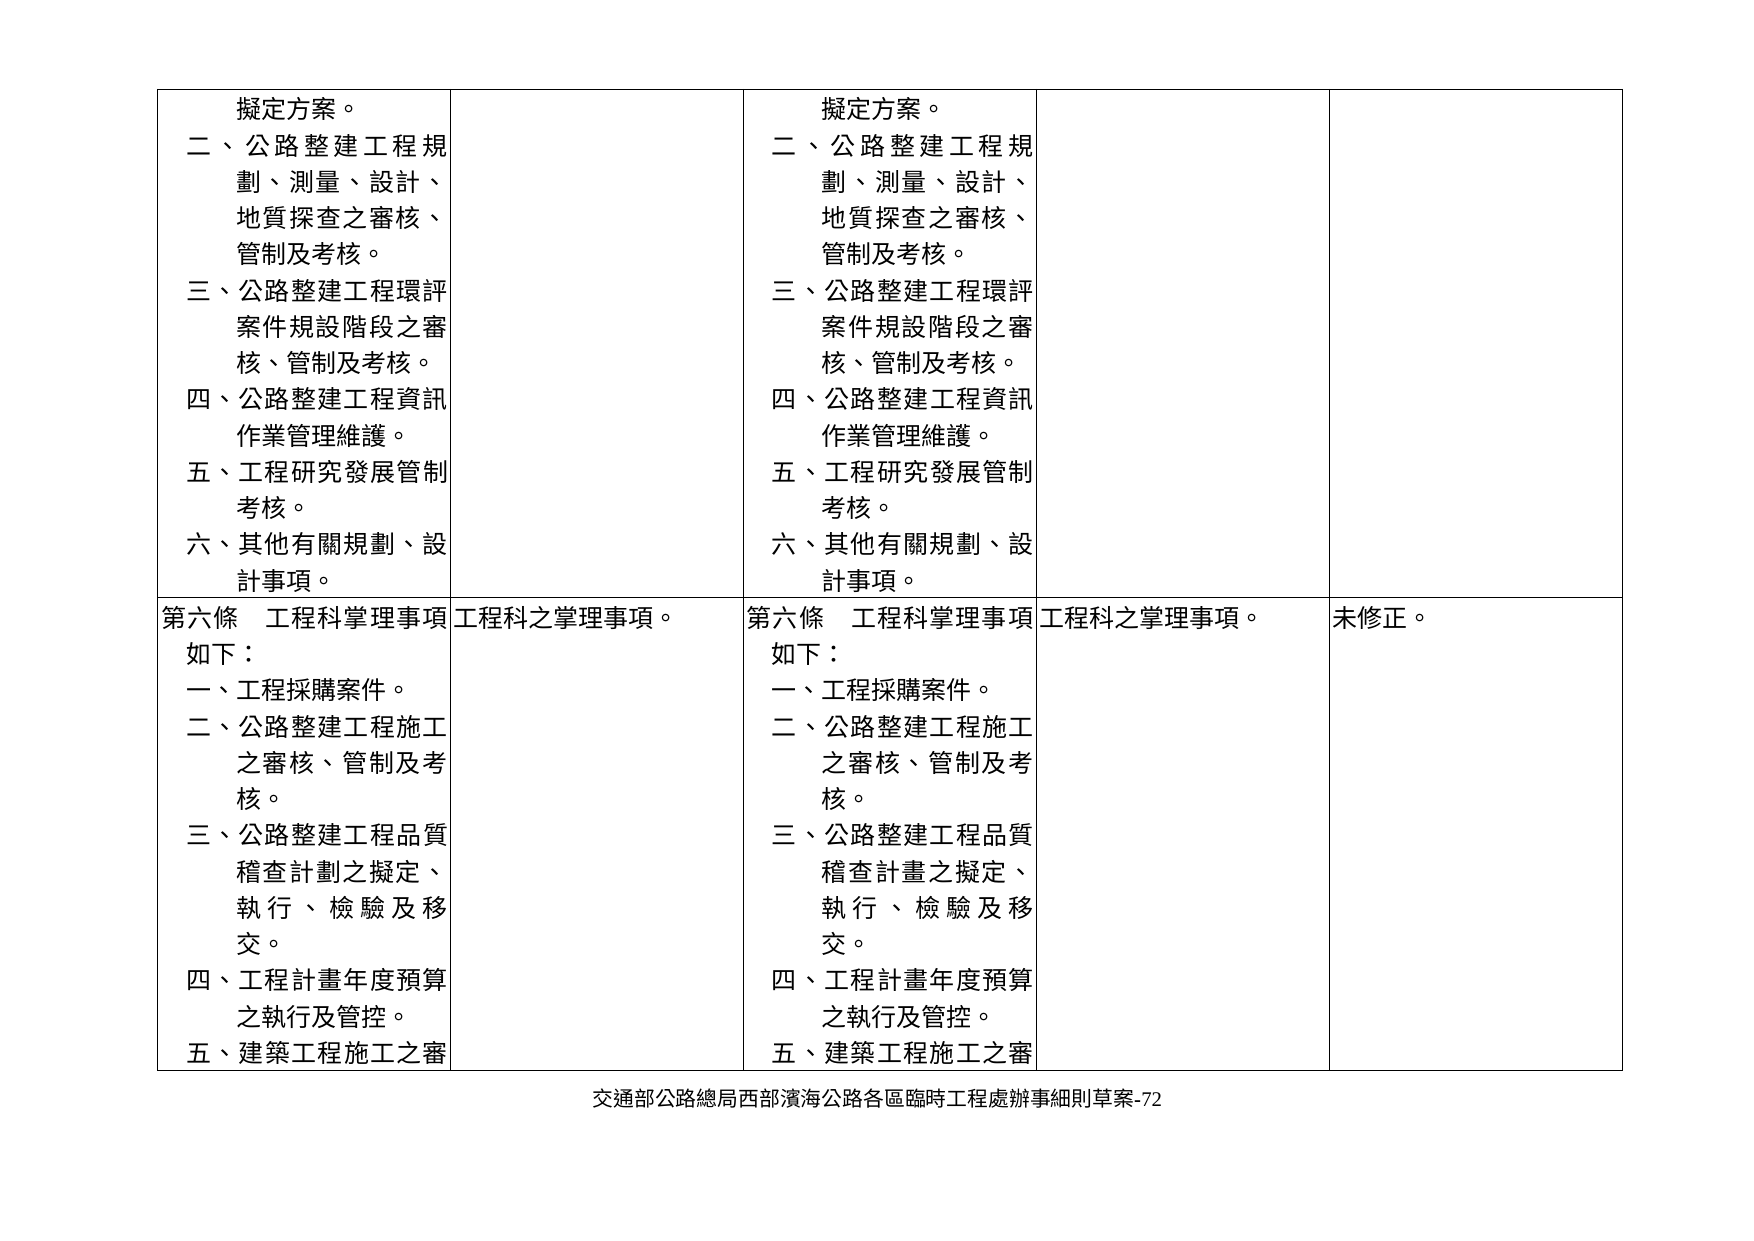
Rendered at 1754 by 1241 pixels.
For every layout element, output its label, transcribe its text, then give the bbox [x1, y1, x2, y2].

table_cell 擬定方案。 二、公路整建工程規劃、測量、設計、地質探查之審核、管制及考核。 三、公路整建工程環評案件規設階段之審核、管制及考核。 四、公路整建工程資訊作業管理維護。 五、工程研究發展管制考核。 六、其他有關規劃、設計事項。 [158, 90, 450, 597]
table_cell 擬定方案。 二、公路整建工程規劃、測量、設計、地質探查之審核、管制及考核。 三、公路整建工程環評案件規設階段之審核、管制及考核。 四、公路整建工程資訊作業管理維護。 五、工程研究發展管制考核。 六、其他有關規劃、設計事項。 [744, 90, 1036, 597]
table_cell 未修正。 [1330, 598, 1622, 1069]
table_cell 第六條 工程科掌理事項如下： 一、工程採購案件。 二、公路整建工程施工之審核、管制及考核。 三、公路整建工程品質稽查計畫之擬定、執行、檢驗及移交。 四、工程計畫年度預算之執行及管控。 五、建築工程施工之審 [744, 598, 1036, 1069]
table_cell 工程科之掌理事項。 [451, 598, 743, 1069]
table_cell [1330, 90, 1622, 597]
table_cell [1037, 90, 1329, 597]
table_cell 工程科之掌理事項。 [1037, 598, 1329, 1069]
table_cell [451, 90, 743, 597]
table_cell 第六條 工程科掌理事項如下： 一、工程採購案件。 二、公路整建工程施工之審核、管制及考核。 三、公路整建工程品質稽查計劃之擬定、執行、檢驗及移交。 四、工程計畫年度預算之執行及管控。 五、建築工程施工之審 [158, 598, 450, 1069]
